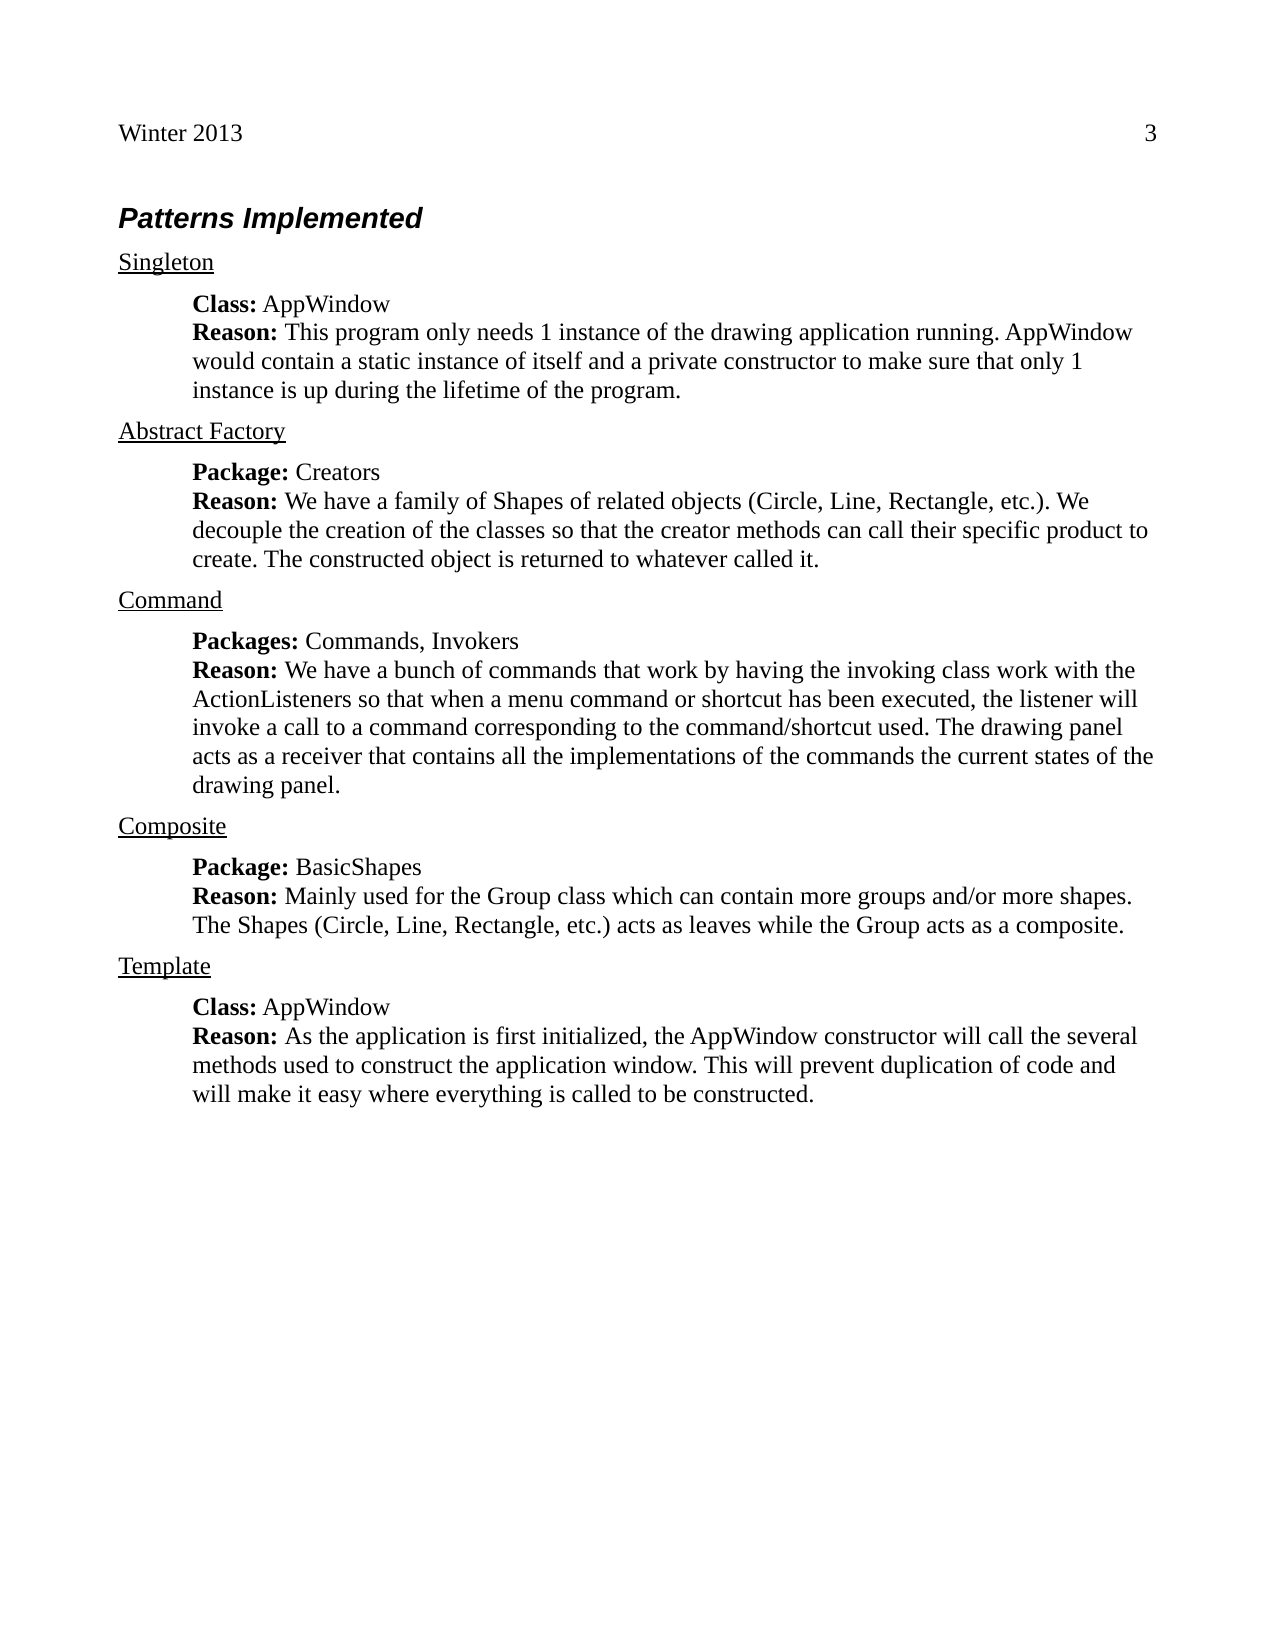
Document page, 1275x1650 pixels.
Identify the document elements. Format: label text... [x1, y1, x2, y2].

text Packages: Commands, Invokers [118, 626, 1157, 655]
text Singleton [118, 247, 1157, 276]
text Abstract Factory [118, 416, 1157, 445]
text Reason: As the application is first initialized, the AppWindow constructor will call the several methods used to construct the application window. This will prevent duplication of code and will make it easy where everything is called to be constructed. [118, 1021, 1157, 1107]
subtitle Patterns Implemented [118, 201, 1157, 235]
text Composite [118, 811, 1157, 840]
text Package: BasicShapes [118, 852, 1157, 881]
text Reason: We have a family of Shapes of related objects (Circle, Line, Rectangle, etc.). We decouple the creation of the classes so that the creator methods can call their specific product to create. The constructed object is returned to whatever called it. [118, 486, 1157, 572]
text Template [118, 951, 1157, 980]
text Class: AppWindow Reason: This program only needs 1 instance of the drawing application running. AppWindow would contain a static instance of itself and a private constructor to make sure that only 1 instance is up during the lifetime of the program. [118, 289, 1157, 404]
text Reason: Mainly used for the Group class which can contain more groups and/or more shapes. The Shapes (Circle, Line, Rectangle, etc.) acts as leaves while the Group acts as a composite. [118, 881, 1157, 939]
text Package: Creators [118, 457, 1157, 486]
text Class: AppWindow [118, 992, 1157, 1021]
text Reason: We have a bunch of commands that work by having the invoking class work with the ActionListeners so that when a menu command or shortcut has been executed, the listener will invoke a call to a command corresponding to the command/shortcut used. The drawing panel acts as a receiver that contains all the implementations of the commands the current states of the drawing panel. [118, 655, 1157, 799]
text Command [118, 585, 1157, 614]
